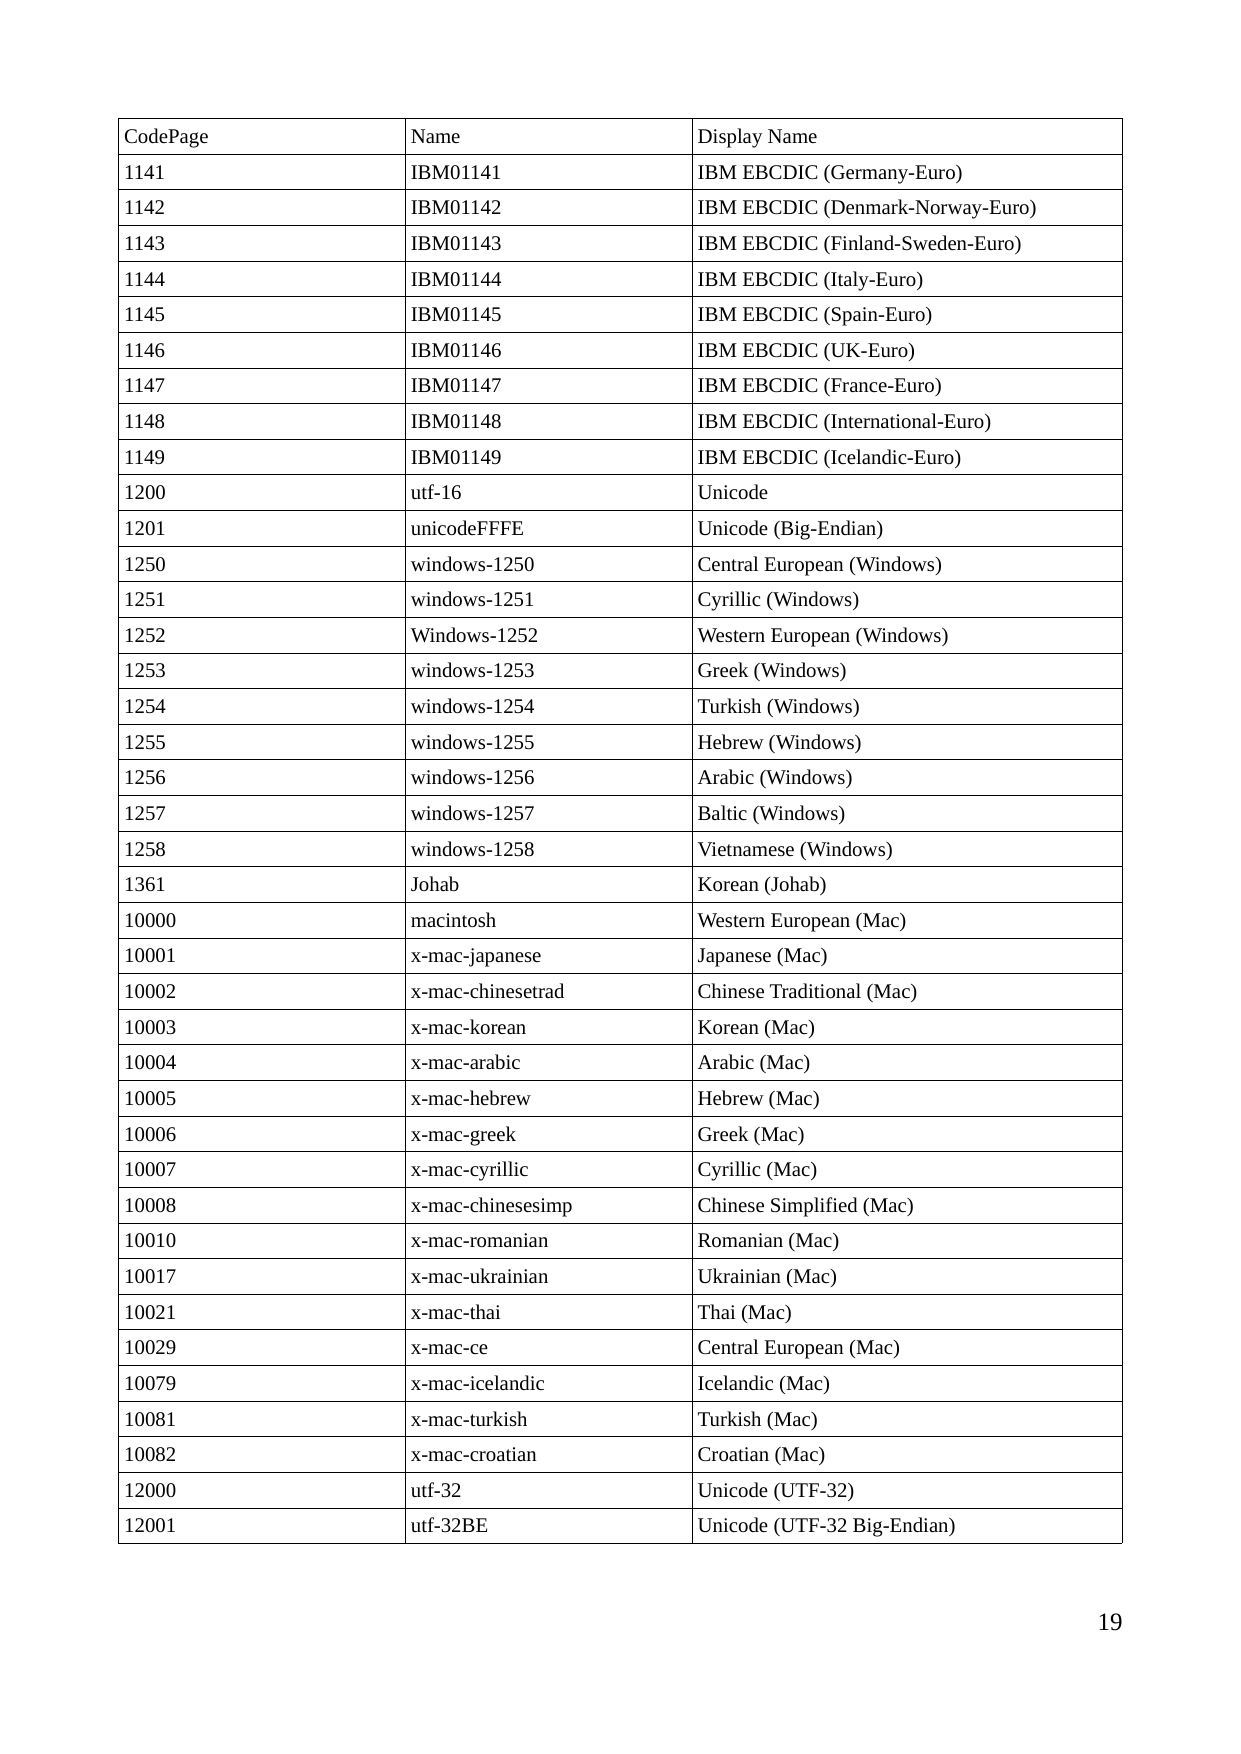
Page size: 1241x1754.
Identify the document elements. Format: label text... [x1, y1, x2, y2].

table_cell 10006 [119, 1117, 405, 1151]
table_cell Windows-1252 [406, 618, 692, 652]
table_cell 1145 [119, 297, 405, 332]
table_cell Turkish (Mac) [693, 1402, 1122, 1436]
table_cell Central European (Windows) [693, 547, 1122, 581]
table_cell Vietnamese (Windows) [693, 832, 1122, 866]
table_cell Romanian (Mac) [693, 1224, 1122, 1258]
table_cell 10029 [119, 1330, 405, 1365]
table_cell macintosh [406, 903, 692, 937]
table_cell windows-1257 [406, 796, 692, 831]
table_cell 1147 [119, 369, 405, 403]
table_cell Unicode (UTF-32 Big-Endian) [693, 1509, 1122, 1543]
table_cell IBM01149 [406, 440, 692, 474]
table_cell 1200 [119, 475, 405, 510]
table_cell IBM EBCDIC (Denmark-Norway-Euro) [693, 190, 1122, 225]
table_cell utf-32BE [406, 1509, 692, 1543]
table_cell 10002 [119, 974, 405, 1009]
table_cell 1253 [119, 654, 405, 688]
table_cell 10021 [119, 1295, 405, 1329]
table_cell x-mac-korean [406, 1010, 692, 1044]
table_cell IBM01142 [406, 190, 692, 225]
table_cell 10010 [119, 1224, 405, 1258]
table_cell 1361 [119, 867, 405, 902]
table_cell 10017 [119, 1259, 405, 1294]
table_cell 10001 [119, 939, 405, 973]
table_cell IBM01143 [406, 226, 692, 261]
table_cell Greek (Mac) [693, 1117, 1122, 1151]
table_cell windows-1258 [406, 832, 692, 866]
table_cell x-mac-greek [406, 1117, 692, 1151]
table_cell IBM EBCDIC (Spain-Euro) [693, 297, 1122, 332]
table_cell 12000 [119, 1473, 405, 1507]
table_cell Arabic (Mac) [693, 1045, 1122, 1080]
table_cell Hebrew (Mac) [693, 1081, 1122, 1116]
table_cell IBM EBCDIC (International-Euro) [693, 404, 1122, 439]
table_cell windows-1251 [406, 582, 692, 617]
table_cell 1141 [119, 155, 405, 189]
table_cell x-mac-croatian [406, 1437, 692, 1472]
table_cell IBM EBCDIC (Finland-Sweden-Euro) [693, 226, 1122, 261]
table_cell 1251 [119, 582, 405, 617]
table_header CodePage [119, 119, 405, 154]
table_header Display Name [693, 119, 1122, 154]
table_cell 10079 [119, 1366, 405, 1401]
table_cell Korean (Mac) [693, 1010, 1122, 1044]
table_cell 10007 [119, 1152, 405, 1187]
table_cell Chinese Traditional (Mac) [693, 974, 1122, 1009]
table_cell IBM EBCDIC (Germany-Euro) [693, 155, 1122, 189]
table_cell 1149 [119, 440, 405, 474]
table_cell x-mac-thai [406, 1295, 692, 1329]
table_cell 1148 [119, 404, 405, 439]
table_cell Cyrillic (Windows) [693, 582, 1122, 617]
table_cell IBM01148 [406, 404, 692, 439]
table_cell x-mac-cyrillic [406, 1152, 692, 1187]
table_cell Johab [406, 867, 692, 902]
table_cell Cyrillic (Mac) [693, 1152, 1122, 1187]
table_cell windows-1250 [406, 547, 692, 581]
table_cell 1252 [119, 618, 405, 652]
table_cell x-mac-japanese [406, 939, 692, 973]
table_cell x-mac-chinesesimp [406, 1188, 692, 1222]
table_cell Central European (Mac) [693, 1330, 1122, 1365]
table_cell 10000 [119, 903, 405, 937]
table_cell 1143 [119, 226, 405, 261]
table_cell IBM01141 [406, 155, 692, 189]
table_cell Icelandic (Mac) [693, 1366, 1122, 1401]
table_cell Arabic (Windows) [693, 760, 1122, 795]
table_cell Ukrainian (Mac) [693, 1259, 1122, 1294]
table_cell 10082 [119, 1437, 405, 1472]
table_cell 10004 [119, 1045, 405, 1080]
table_cell 10003 [119, 1010, 405, 1044]
table_cell x-mac-ukrainian [406, 1259, 692, 1294]
table_cell 10005 [119, 1081, 405, 1116]
table_cell x-mac-ce [406, 1330, 692, 1365]
table_cell 1254 [119, 689, 405, 724]
table_cell 12001 [119, 1509, 405, 1543]
table_cell Croatian (Mac) [693, 1437, 1122, 1472]
table_cell IBM EBCDIC (Icelandic-Euro) [693, 440, 1122, 474]
table_cell windows-1255 [406, 725, 692, 759]
table_cell windows-1253 [406, 654, 692, 688]
table_cell windows-1256 [406, 760, 692, 795]
table_cell Japanese (Mac) [693, 939, 1122, 973]
table_cell Chinese Simplified (Mac) [693, 1188, 1122, 1222]
table_cell IBM01146 [406, 333, 692, 367]
table_cell 1201 [119, 511, 405, 546]
table_cell 1257 [119, 796, 405, 831]
table_cell Greek (Windows) [693, 654, 1122, 688]
table_cell x-mac-hebrew [406, 1081, 692, 1116]
table_cell Western European (Windows) [693, 618, 1122, 652]
table_cell x-mac-romanian [406, 1224, 692, 1258]
table_cell Thai (Mac) [693, 1295, 1122, 1329]
table_cell IBM EBCDIC (Italy-Euro) [693, 262, 1122, 296]
table_cell 10081 [119, 1402, 405, 1436]
table_cell 1142 [119, 190, 405, 225]
table_cell 1144 [119, 262, 405, 296]
table_header Name [406, 119, 692, 154]
table_cell 1258 [119, 832, 405, 866]
table_cell IBM EBCDIC (France-Euro) [693, 369, 1122, 403]
table_cell Turkish (Windows) [693, 689, 1122, 724]
table_cell windows-1254 [406, 689, 692, 724]
table_cell x-mac-turkish [406, 1402, 692, 1436]
table_cell Unicode (UTF-32) [693, 1473, 1122, 1507]
table_cell IBM01145 [406, 297, 692, 332]
table_cell IBM01147 [406, 369, 692, 403]
table_cell IBM EBCDIC (UK-Euro) [693, 333, 1122, 367]
table_cell 1146 [119, 333, 405, 367]
table_cell IBM01144 [406, 262, 692, 296]
table_cell utf-32 [406, 1473, 692, 1507]
table_cell x-mac-icelandic [406, 1366, 692, 1401]
table_cell Unicode (Big-Endian) [693, 511, 1122, 546]
table_cell 10008 [119, 1188, 405, 1222]
table_cell Baltic (Windows) [693, 796, 1122, 831]
table_cell x-mac-arabic [406, 1045, 692, 1080]
table_cell unicodeFFFE [406, 511, 692, 546]
table_cell Hebrew (Windows) [693, 725, 1122, 759]
table_cell 1250 [119, 547, 405, 581]
table_cell Korean (Johab) [693, 867, 1122, 902]
table_cell utf-16 [406, 475, 692, 510]
table_cell 1256 [119, 760, 405, 795]
table_cell Unicode [693, 475, 1122, 510]
table_cell 1255 [119, 725, 405, 759]
table_cell x-mac-chinesetrad [406, 974, 692, 1009]
table_cell Western European (Mac) [693, 903, 1122, 937]
